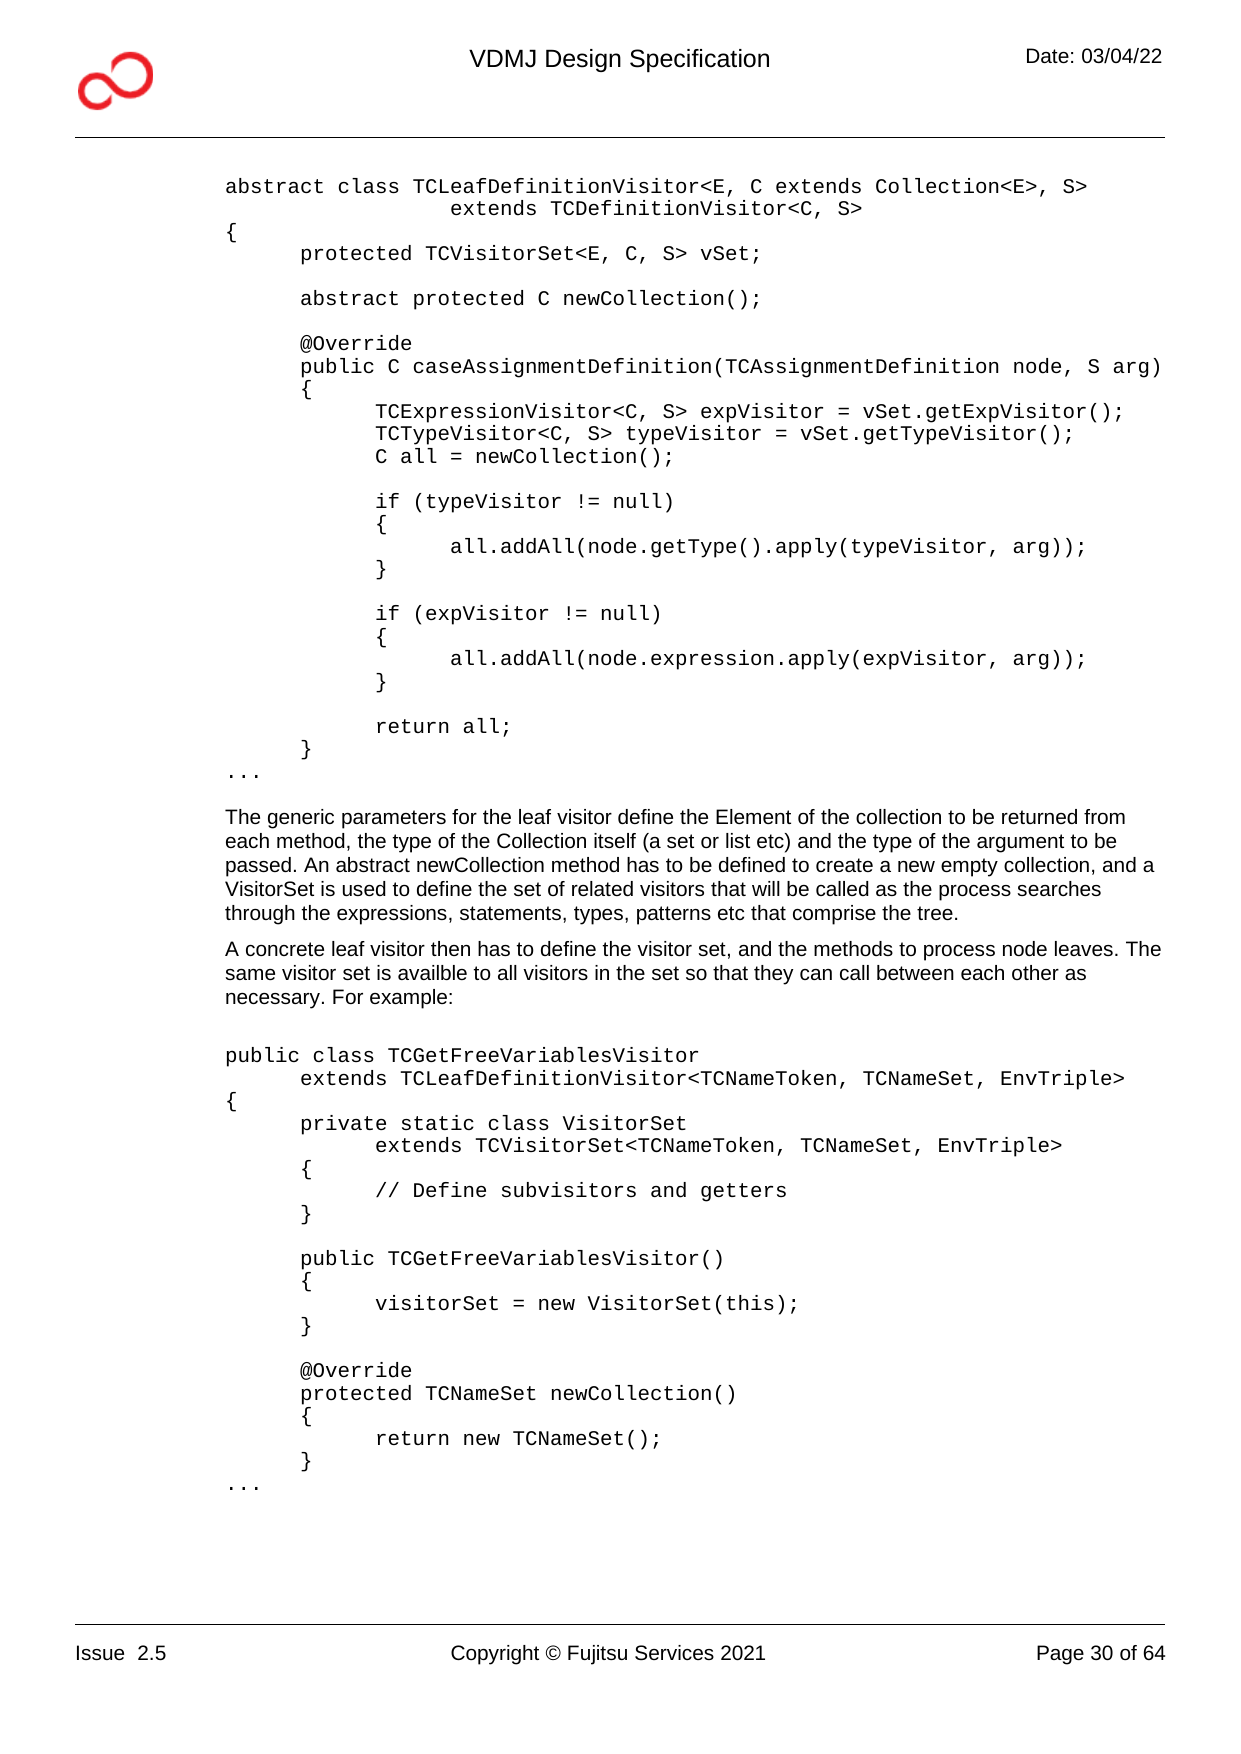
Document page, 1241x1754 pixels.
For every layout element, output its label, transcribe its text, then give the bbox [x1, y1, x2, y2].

text { [225, 625, 1165, 648]
text all.addAll(node.expression.apply(expVisitor, arg)); [225, 648, 1165, 670]
picture [78, 44, 153, 120]
text return new TCNameSet(); [225, 1427, 1165, 1449]
text public class TCGetFreeVariablesVisitor [225, 1044, 1165, 1067]
text @Override [225, 333, 1165, 355]
text TCTypeVisitor<C, S> typeVisitor = vSet.getTypeVisitor(); [225, 423, 1165, 445]
text { [225, 378, 1165, 400]
text abstract class TCLeafDefinitionVisitor<E, C extends Collection<E>, S> [225, 175, 1165, 198]
text { [225, 1089, 1165, 1112]
text } [225, 558, 1165, 580]
text ... [225, 1472, 1165, 1494]
text { [225, 1269, 1165, 1292]
text extends TCVisitorSet<TCNameToken, TCNameSet, EnvTriple> [225, 1134, 1165, 1157]
text } [225, 670, 1165, 693]
text return all; [225, 715, 1165, 738]
text extends TCLeafDefinitionVisitor<TCNameToken, TCNameSet, EnvTriple> [225, 1067, 1165, 1089]
text } [225, 1314, 1165, 1337]
text The generic parameters for the leaf visitor define the Element of the collection to be returned from each method, the type of the Collection itself (a set or list etc) and the type of the argument to be passed. An abstract newCollection method has to be defined to create a new empty collection, and a VisitorSet is used to define the set of related visitors that will be called as the process searches through the expressions, statements, types, patterns etc that comprise the tree. [225, 805, 1165, 925]
text extends TCDefinitionVisitor<C, S> [225, 198, 1165, 220]
text { [225, 513, 1165, 535]
text public TCGetFreeVariablesVisitor() [225, 1247, 1165, 1269]
text all.addAll(node.getType().apply(typeVisitor, arg)); [225, 535, 1165, 558]
text { [225, 1404, 1165, 1427]
text abstract protected C newCollection(); [225, 288, 1165, 310]
text } [225, 738, 1165, 760]
text protected TCNameSet newCollection() [225, 1382, 1165, 1404]
text { [225, 1157, 1165, 1179]
text ... [225, 760, 1165, 783]
text } [225, 1202, 1165, 1224]
text if (expVisitor != null) [225, 603, 1165, 625]
text C all = newCollection(); [225, 445, 1165, 468]
text @Override [225, 1359, 1165, 1382]
text public C caseAssignmentDefinition(TCAssignmentDefinition node, S arg) [225, 355, 1165, 378]
text private static class VisitorSet [225, 1112, 1165, 1134]
text // Define subvisitors and getters [225, 1179, 1165, 1202]
text visitorSet = new VisitorSet(this); [225, 1292, 1165, 1314]
text A concrete leaf visitor then has to define the visitor set, and the methods to process node leaves. The same visitor set is availble to all visitors in the set so that they can call between each other as necessary. For example: [225, 938, 1165, 1009]
text { [225, 220, 1165, 243]
text protected TCVisitorSet<E, C, S> vSet; [225, 243, 1165, 265]
text if (typeVisitor != null) [225, 490, 1165, 513]
text TCExpressionVisitor<C, S> expVisitor = vSet.getExpVisitor(); [225, 400, 1165, 423]
text } [225, 1449, 1165, 1472]
